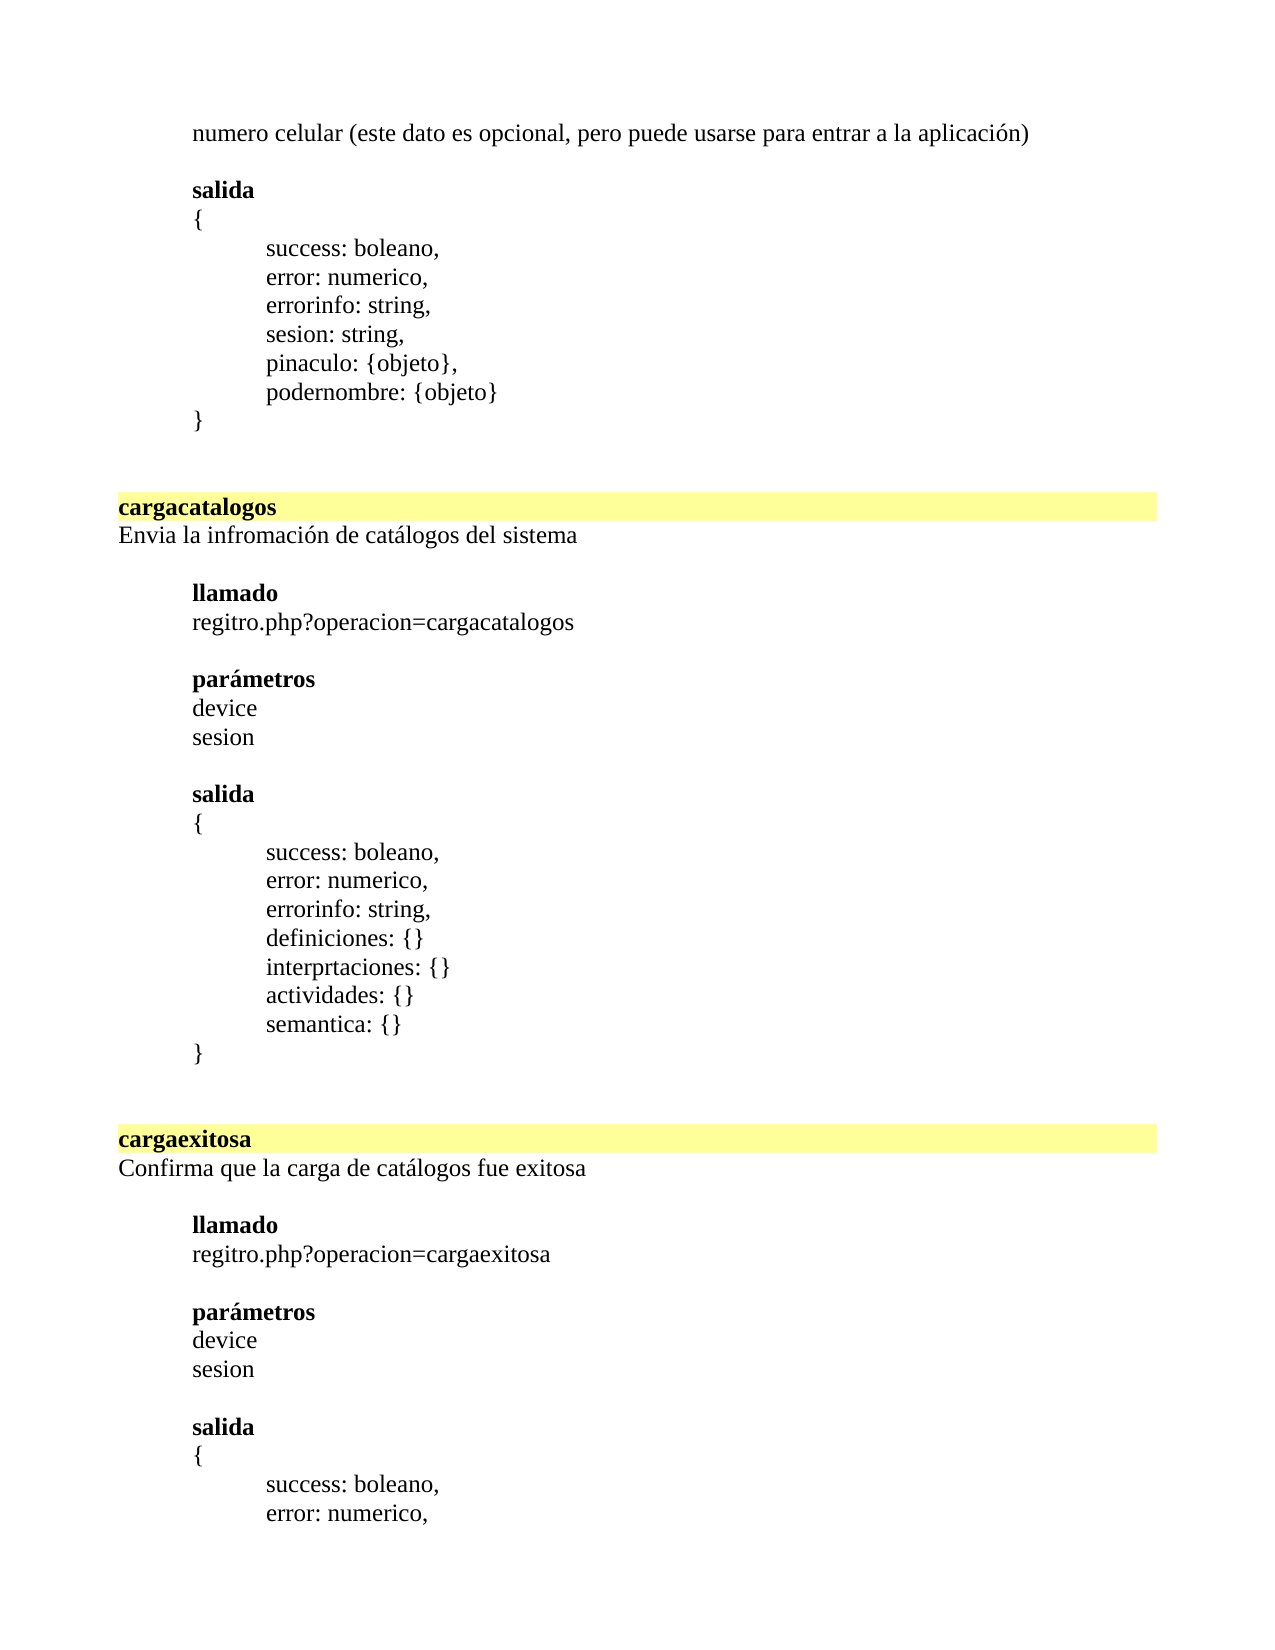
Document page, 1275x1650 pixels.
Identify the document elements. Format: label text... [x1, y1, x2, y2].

text pinaculo: {objeto}, [192, 348, 1157, 377]
text error: numerico, [192, 866, 1157, 894]
text error: numerico, [192, 262, 1157, 291]
text sesion [192, 722, 1157, 751]
text success: boleano, [192, 233, 1157, 262]
text actividades: {} [192, 981, 1157, 1009]
text sesion [192, 1354, 1157, 1383]
text salida [192, 176, 1157, 204]
text Envia la infromación de catálogos del sistema [118, 521, 1157, 549]
text device [192, 1326, 1157, 1354]
text regitro.php?operacion=cargacatalogos [192, 607, 1157, 636]
text regitro.php?operacion=cargaexitosa [192, 1239, 1157, 1268]
text numero celular (este dato es opcional, pero puede usarse para entrar a la aplicación) [192, 118, 1157, 147]
text errorinfo: string, [192, 894, 1157, 923]
text podernombre: {objeto} [192, 377, 1157, 406]
text parámetros [192, 664, 1157, 693]
text llamado [192, 578, 1157, 607]
text sesion: string, [192, 319, 1157, 348]
text interprtaciones: {} [192, 952, 1157, 981]
text definiciones: {} [192, 923, 1157, 952]
text { [192, 1441, 1157, 1469]
text success: boleano, [192, 837, 1157, 866]
text llamado [192, 1211, 1157, 1239]
text cargacatalogos [118, 492, 1157, 521]
text semantica: {} [192, 1009, 1157, 1038]
text success: boleano, [192, 1469, 1157, 1498]
text Confirma que la carga de catálogos fue exitosa [118, 1153, 1157, 1182]
text cargaexitosa [118, 1124, 1157, 1153]
text parámetros [192, 1297, 1157, 1326]
text } [192, 406, 1157, 434]
text { [192, 808, 1157, 837]
text } [192, 1038, 1157, 1067]
text device [192, 693, 1157, 722]
text salida [192, 1412, 1157, 1441]
text error: numerico, [192, 1498, 1157, 1527]
text salida [192, 779, 1157, 808]
text errorinfo: string, [192, 291, 1157, 319]
text { [192, 204, 1157, 233]
